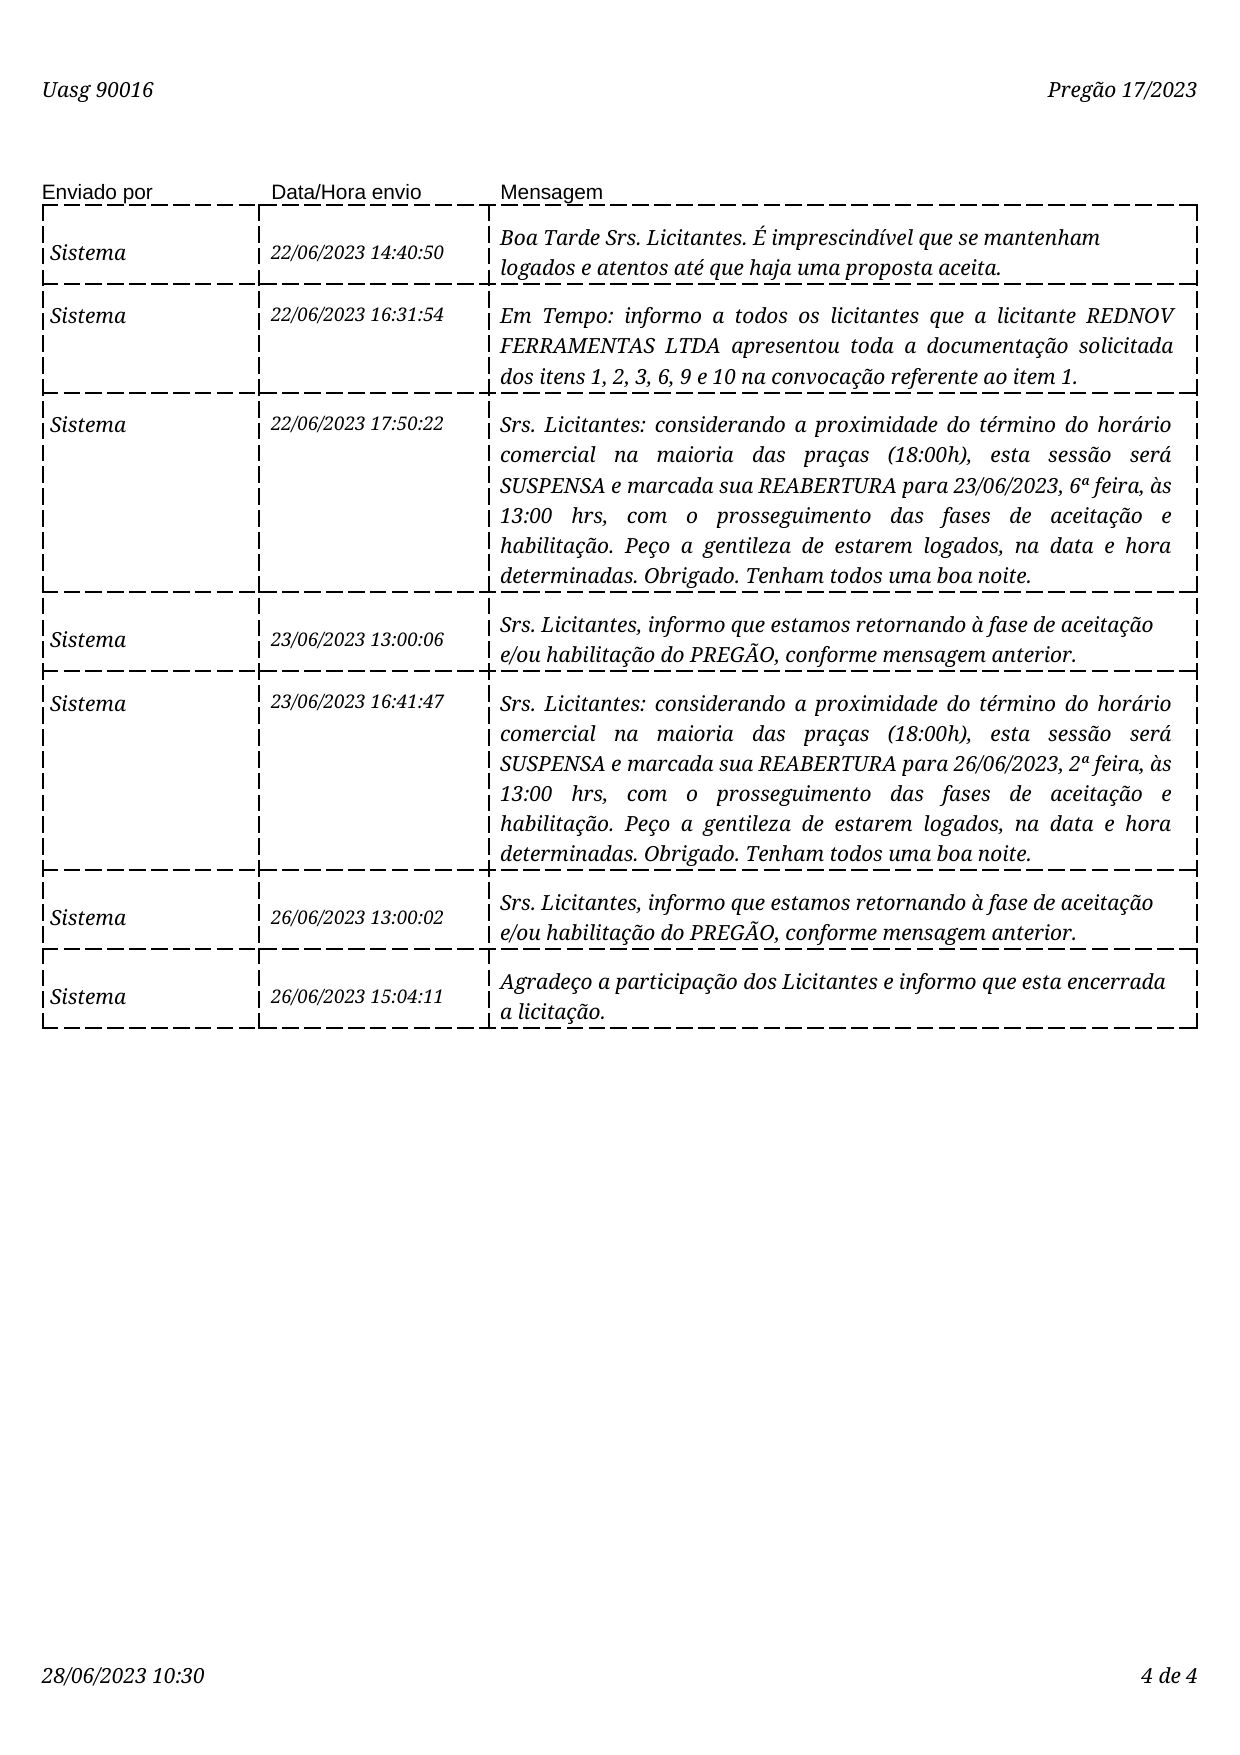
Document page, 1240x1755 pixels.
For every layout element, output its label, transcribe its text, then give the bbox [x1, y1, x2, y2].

table_cell Sistema [43, 948, 259, 1027]
table_cell Agradeço a participação dos Licitantes e informo que esta encerrada a licitação. [489, 948, 1197, 1027]
table_cell 23/06/2023 16:41:47 [259, 670, 488, 869]
table_cell Sistema [43, 204, 259, 283]
table_cell 26/06/2023 13:00:02 [259, 869, 488, 948]
table_cell Sistema [43, 392, 259, 591]
table_cell Boa Tarde Srs. Licitantes. É imprescindível que se mantenham logados e atentos até que haja uma proposta aceita. [489, 204, 1197, 283]
table_cell Sistema [43, 283, 259, 392]
table_cell Sistema [43, 869, 259, 948]
table_cell 22/06/2023 17:50:22 [259, 392, 488, 591]
table_cell 22/06/2023 16:31:54 [259, 283, 488, 392]
table_cell Sistema [43, 591, 259, 670]
table_cell 26/06/2023 15:04:11 [259, 948, 488, 1027]
table_cell Srs. Licitantes: considerando a proximidade do término do horário comercial na maioria das praças (18:00h), esta sessão será SUSPENSA e marcada sua REABERTURA para 23/06/2023, 6ª feira, às 13:00 hrs, com o prosseguimento das fases de aceitação e habilitação. Peço a gentileza de estarem logados, na data e hora determinadas. Obrigado. Tenham todos uma boa noite. [489, 392, 1197, 591]
table_cell Srs. Licitantes: considerando a proximidade do término do horário comercial na maioria das praças (18:00h), esta sessão será SUSPENSA e marcada sua REABERTURA para 26/06/2023, 2ª feira, às 13:00 hrs, com o prosseguimento das fases de aceitação e habilitação. Peço a gentileza de estarem logados, na data e hora determinadas. Obrigado. Tenham todos uma boa noite. [489, 670, 1197, 869]
table_cell Em Tempo: informo a todos os licitantes que a licitante REDNOV FERRAMENTAS LTDA apresentou toda a documentação solicitada dos itens 1, 2, 3, 6, 9 e 10 na convocação referente ao item 1. [489, 283, 1197, 392]
table_cell Srs. Licitantes, informo que estamos retornando à fase de aceitação e/ou habilitação do PREGÃO, conforme mensagem anterior. [489, 591, 1197, 670]
table_cell Srs. Licitantes, informo que estamos retornando à fase de aceitação e/ou habilitação do PREGÃO, conforme mensagem anterior. [489, 869, 1197, 948]
table_cell 22/06/2023 14:40:50 [259, 204, 488, 283]
table_cell 23/06/2023 13:00:06 [259, 591, 488, 670]
table_cell Sistema [43, 670, 259, 869]
